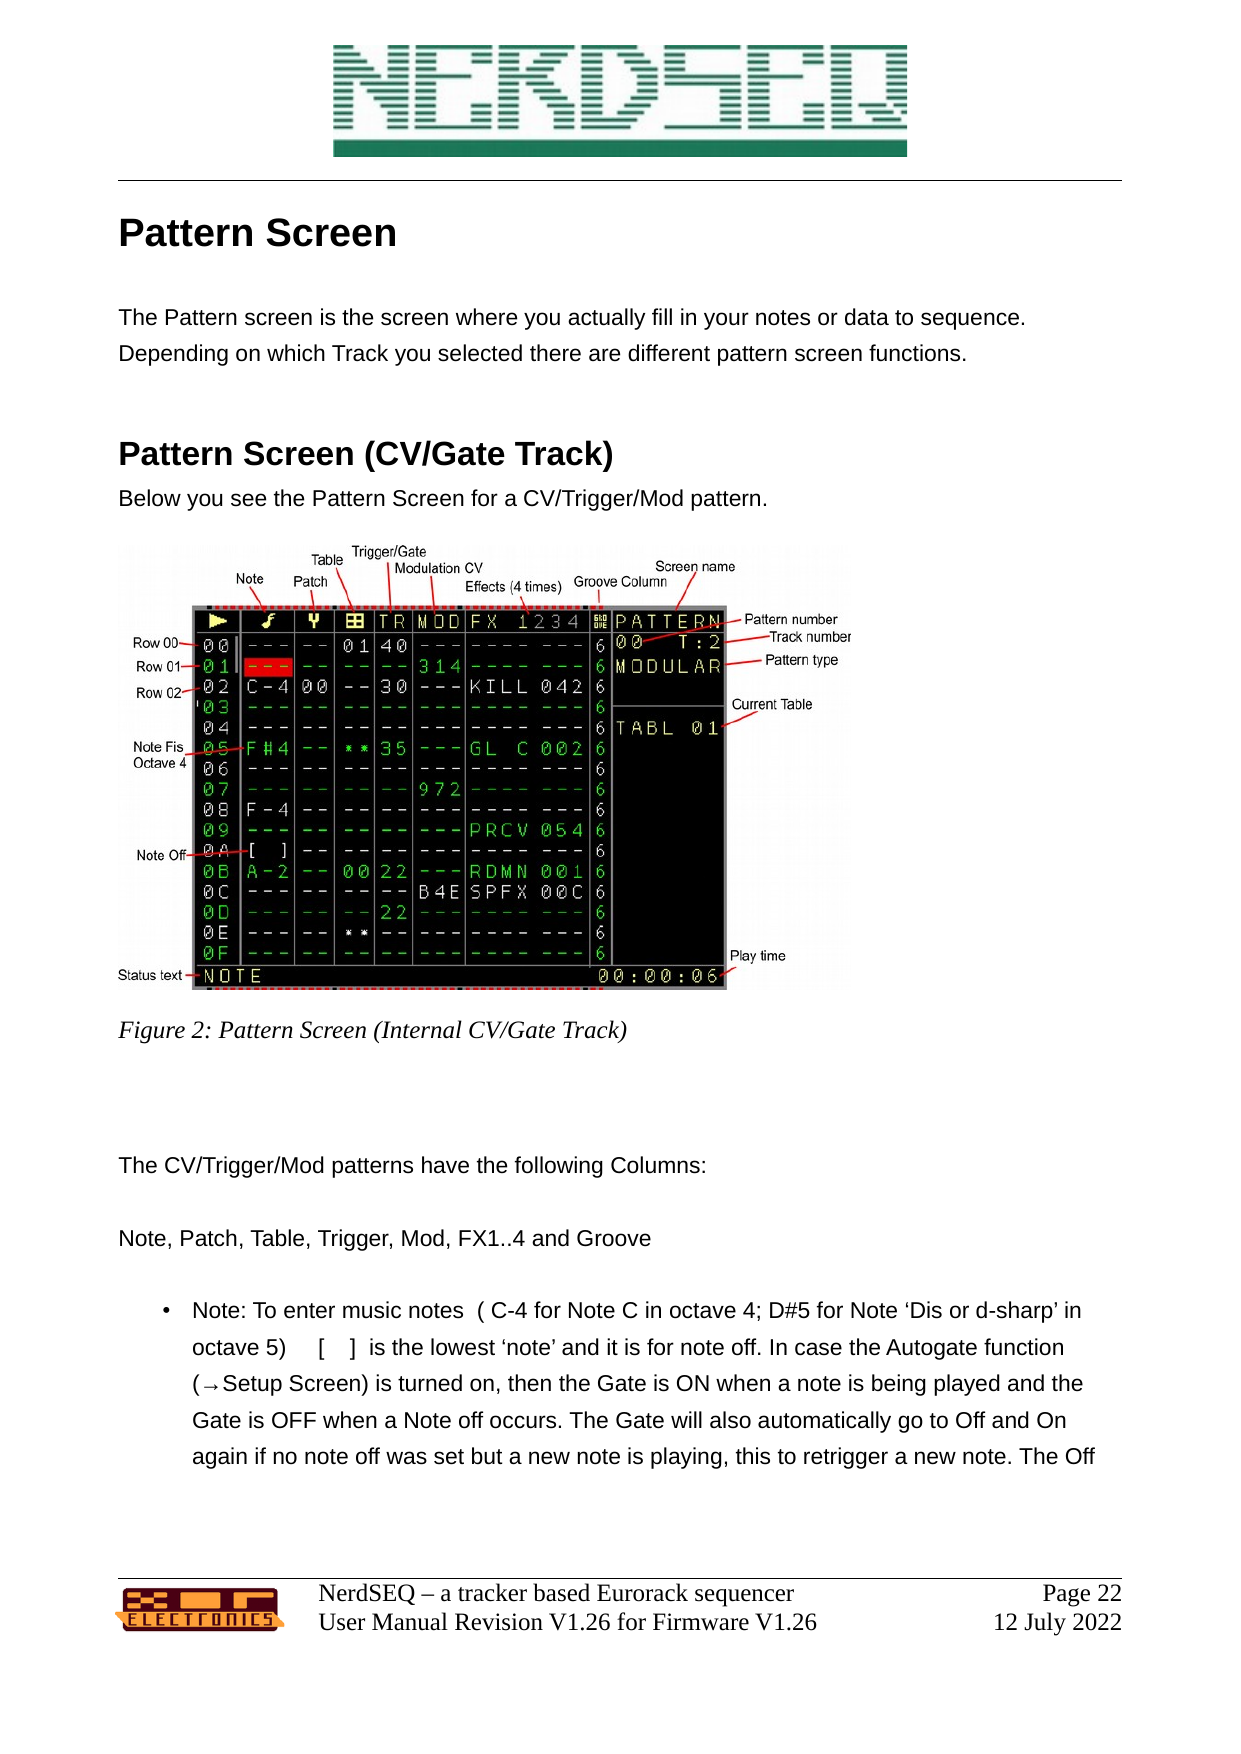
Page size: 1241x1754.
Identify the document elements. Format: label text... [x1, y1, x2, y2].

subtitle Pattern Screen [118, 209, 1122, 255]
list Note: To enter music notes ( C-4 for Note C in octave 4; D#5 for Note ‘Dis or d-sharp’ in octave 5) [ ] is the lowest ‘note’ and it is for note off. In case the Autogate function (→Setup Screen) is turned on, then the Gate is ON when a note is being played and the Gate is OFF when a Note off occurs. The Gate will also automatically go to Off and On again if no note off was set but a new note is playing, this to retrigger a new note. The Off [162, 1297, 1122, 1469]
text Figure 2: Pattern Screen (Internal CV/Gate Track) [118, 1015, 1122, 1044]
subtitle Pattern Screen (CV/Gate Track) [118, 434, 1122, 473]
text The CV/Trigger/Mod patterns have the following Columns: [118, 1044, 1122, 1178]
text Note, Patch, Table, Trigger, Mod, FX1..4 and Groove [118, 1225, 1122, 1251]
picture [333, 45, 908, 157]
text [118, 521, 1122, 1015]
text The Pattern screen is the screen where you actually fill in your notes or data to sequence. Depending on which Track you selected there are different pattern screen functions. [118, 304, 1122, 367]
text Below you see the Pattern Screen for a CV/Trigger/Mod pattern. [118, 485, 1122, 511]
picture [115, 1584, 285, 1634]
picture [118, 545, 851, 990]
